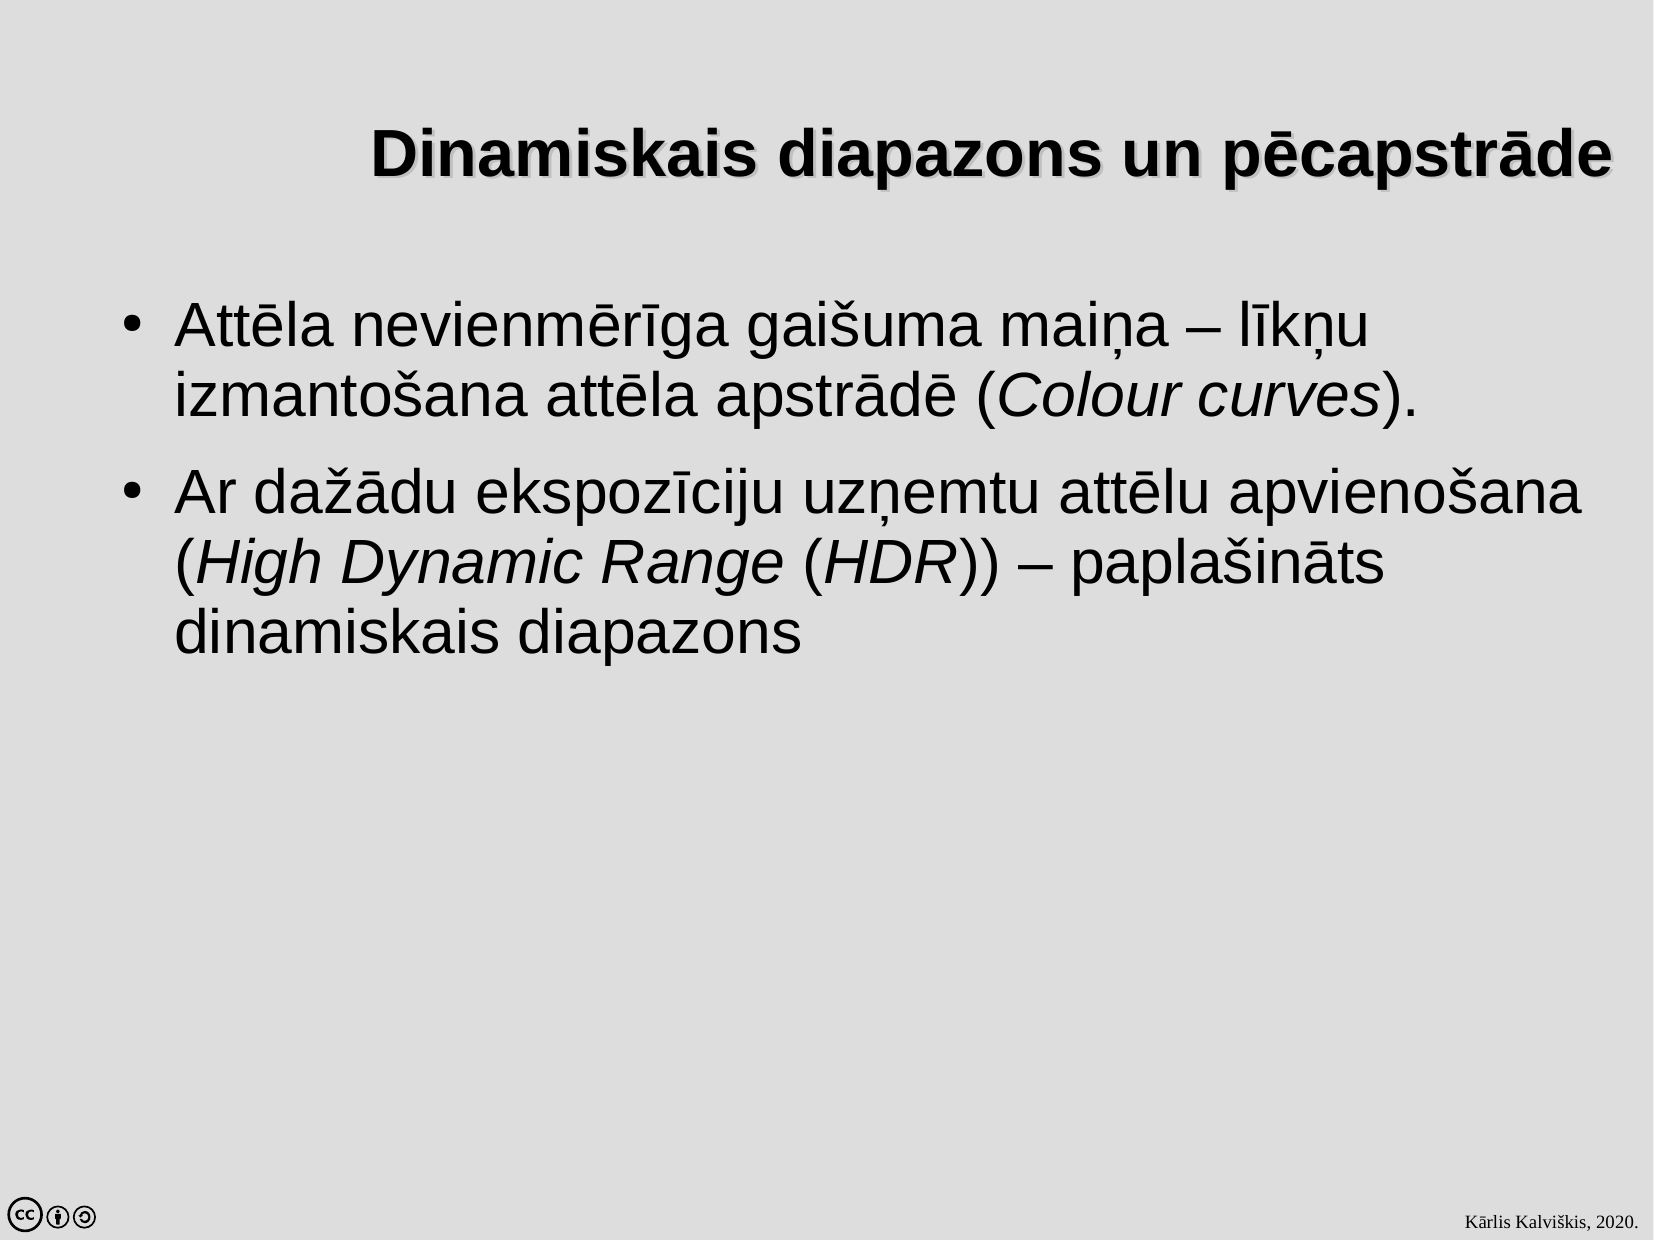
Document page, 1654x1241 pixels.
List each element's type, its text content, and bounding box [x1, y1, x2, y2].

title Dinamiskais diapazons un pēcapstrāde [42, 49, 1615, 257]
list Attēla nevienmērīga gaišuma maiņa – līkņu izmantošana attēla apstrādē (Colour curves). Ar dažādu ekspozīciju uzņemtu attēlu apvienošana (High Dynamic Range (HDR)) – paplašināts dinamiskais diapazons [37, 290, 1620, 1010]
